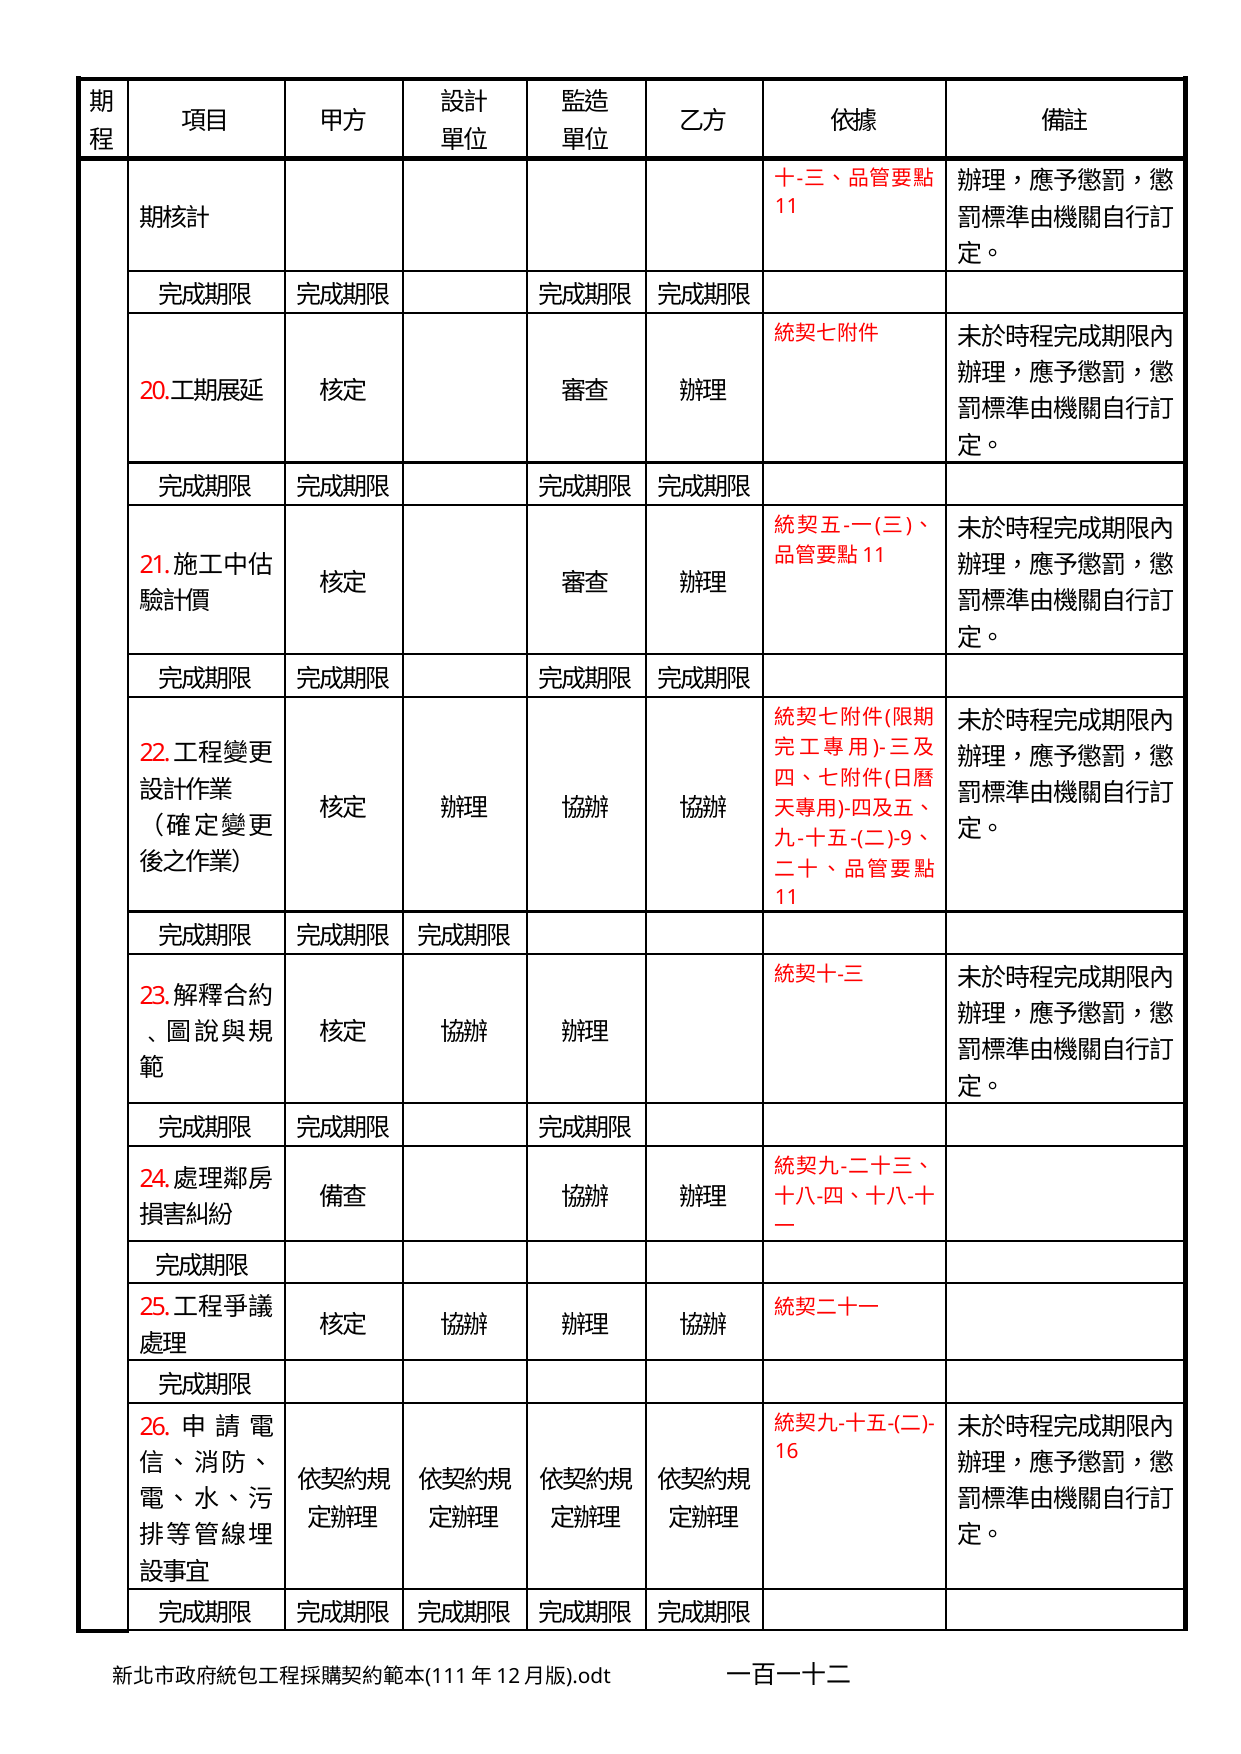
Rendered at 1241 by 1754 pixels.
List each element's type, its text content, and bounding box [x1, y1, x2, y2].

table_cell [647, 161, 762, 269]
table_cell 完成期限 [129, 655, 284, 696]
table_cell 辦理 [647, 314, 762, 461]
table_cell 協辦 [528, 698, 645, 910]
table_cell 未於時程完成期限內辦理，應予懲罰，懲罰標準由機關自行訂定。 [947, 314, 1183, 461]
table_cell [404, 1147, 526, 1240]
table_cell [947, 1284, 1183, 1359]
table_cell [947, 272, 1183, 312]
table_cell 審查 [528, 506, 645, 653]
table_cell [404, 161, 526, 269]
table_cell 完成期限 [129, 272, 284, 312]
table_cell 完成期限 [528, 1104, 645, 1144]
table_cell 統契九-十五-(二)-16 [764, 1404, 945, 1587]
table_cell 未於時程完成期限內辦理，應予懲罰，懲罰標準由機關自行訂定。 [947, 698, 1183, 910]
table_header 備註 [947, 81, 1183, 156]
table_cell 完成期限 [286, 913, 402, 953]
table_cell 完成期限 [286, 464, 402, 504]
table_cell [647, 1242, 762, 1282]
table_cell 審查 [528, 314, 645, 461]
table_cell 依契約規定辦理 [647, 1404, 762, 1587]
table_cell 未於時程完成期限內辦理，應予懲罰，懲罰標準由機關自行訂定。 [947, 1404, 1183, 1587]
table_cell [764, 1104, 945, 1144]
table_cell 23.解釋合約﹑圖說與規範 [129, 955, 284, 1102]
table_cell [647, 913, 762, 953]
table_cell 核定 [286, 1284, 402, 1359]
table_cell 完成期限 [129, 913, 284, 953]
table_cell 依契約規定辦理 [528, 1404, 645, 1587]
table_cell 完成期限 [286, 1590, 402, 1628]
table_cell [404, 464, 526, 504]
table_cell [647, 1361, 762, 1402]
table_cell 完成期限 [404, 1590, 526, 1628]
table_header 設計 單位 [404, 81, 526, 156]
table_cell 完成期限 [129, 1361, 284, 1402]
table_cell [528, 1242, 645, 1282]
table_cell [528, 913, 645, 953]
table_header 甲方 [286, 81, 402, 156]
table_cell 協辦 [404, 955, 526, 1102]
table_cell [764, 1590, 945, 1628]
table_cell [947, 913, 1183, 953]
table_cell [947, 1104, 1183, 1144]
table_cell [764, 655, 945, 696]
table_cell [286, 1361, 402, 1402]
table_cell [947, 464, 1183, 504]
table_cell [947, 1590, 1183, 1628]
table_cell 協辦 [647, 1284, 762, 1359]
table_cell [528, 1361, 645, 1402]
table_cell 完成期限 [129, 1590, 284, 1628]
table_cell 十-三、品管要點11 [764, 161, 945, 269]
table_cell 協辦 [404, 1284, 526, 1359]
table_cell [947, 1242, 1183, 1282]
table_cell 完成期限 [286, 1104, 402, 1144]
table_cell 統契二十一 [764, 1284, 945, 1359]
table_cell [404, 506, 526, 653]
table_cell 完成期限 [647, 655, 762, 696]
table_cell 完成期限 [129, 464, 284, 504]
table_cell [404, 272, 526, 312]
table_cell 完成期限 [647, 272, 762, 312]
table_cell 22.工程變更設計作業 （確定變更後之作業） [129, 698, 284, 910]
table_cell [947, 655, 1183, 696]
table_cell [286, 1242, 402, 1282]
table_cell [764, 1242, 945, 1282]
table_header 監造 單位 [528, 81, 645, 156]
table_cell 備查 [286, 1147, 402, 1240]
table_cell 完成期限 [647, 1590, 762, 1628]
table_cell 辦理 [528, 1284, 645, 1359]
table_cell 21.施工中估驗計價 [129, 506, 284, 653]
table_cell 統契七附件 [764, 314, 945, 461]
table_cell 20.工期展延 [129, 314, 284, 461]
table_cell 依契約規定辦理 [286, 1404, 402, 1587]
table_cell 完成期限 [528, 272, 645, 312]
table_cell 完成期限 [404, 913, 526, 953]
table_cell [764, 464, 945, 504]
table_cell [528, 161, 645, 269]
table_cell 核定 [286, 698, 402, 910]
table_cell 辦理 [647, 1147, 762, 1240]
table_header 項目 [129, 81, 284, 156]
table_cell 統契五-一(三)、品管要點11 [764, 506, 945, 653]
table_cell [404, 655, 526, 696]
table_cell [286, 161, 402, 269]
table_cell 協辦 [647, 698, 762, 910]
table_cell 完成期限 [528, 464, 645, 504]
table_cell 完成期限 [647, 464, 762, 504]
table_cell 辦理 [404, 698, 526, 910]
table_cell 依契約規定辦理 [404, 1404, 526, 1587]
table_cell [404, 314, 526, 461]
table_cell [764, 1361, 945, 1402]
table_cell [404, 1361, 526, 1402]
table_cell 未於時程完成期限內辦理，應予懲罰，懲罰標準由機關自行訂定。 [947, 506, 1183, 653]
table_cell 核定 [286, 314, 402, 461]
table_cell [404, 1104, 526, 1144]
table_cell 統契十-三 [764, 955, 945, 1102]
table_cell 完成期限 [129, 1104, 284, 1144]
table_header 依據 [764, 81, 945, 156]
table_cell 核定 [286, 506, 402, 653]
table_cell 完成期限 [528, 1590, 645, 1628]
table_cell [764, 272, 945, 312]
table_cell 24.處理鄰房損害糾紛 [129, 1147, 284, 1240]
table_cell [647, 955, 762, 1102]
table_cell [647, 1104, 762, 1144]
table_cell 完成期限 [129, 1242, 284, 1282]
table_cell 辦理 [528, 955, 645, 1102]
table_cell [764, 913, 945, 953]
table_cell 期核計 [129, 161, 284, 269]
table_cell 統契七附件(限期完工專用)-三及四、七附件(日曆天專用)-四及五、九-十五-(二)-9、二十、品管要點11 [764, 698, 945, 910]
table_cell [404, 1242, 526, 1282]
table_cell 辦理 [647, 506, 762, 653]
table_cell 完成期限 [286, 272, 402, 312]
table_cell 25.工程爭議處理 [129, 1284, 284, 1359]
table_header 期程 [81, 81, 127, 156]
table_cell 核定 [286, 955, 402, 1102]
table_cell 辦理，應予懲罰，懲罰標準由機關自行訂定。 [947, 161, 1183, 269]
table_cell 26.申請電信、消防、電、水、污排等管線埋設事宜 [129, 1404, 284, 1587]
table_cell 協辦 [528, 1147, 645, 1240]
table_cell 完成期限 [286, 655, 402, 696]
table_cell 統契九-二十三、十八-四、十八-十一 [764, 1147, 945, 1240]
table_cell 完成期限 [528, 655, 645, 696]
table_cell 未於時程完成期限內辦理，應予懲罰，懲罰標準由機關自行訂定。 [947, 955, 1183, 1102]
table_header 乙方 [647, 81, 762, 156]
table_cell [947, 1147, 1183, 1240]
table_cell [947, 1361, 1183, 1402]
